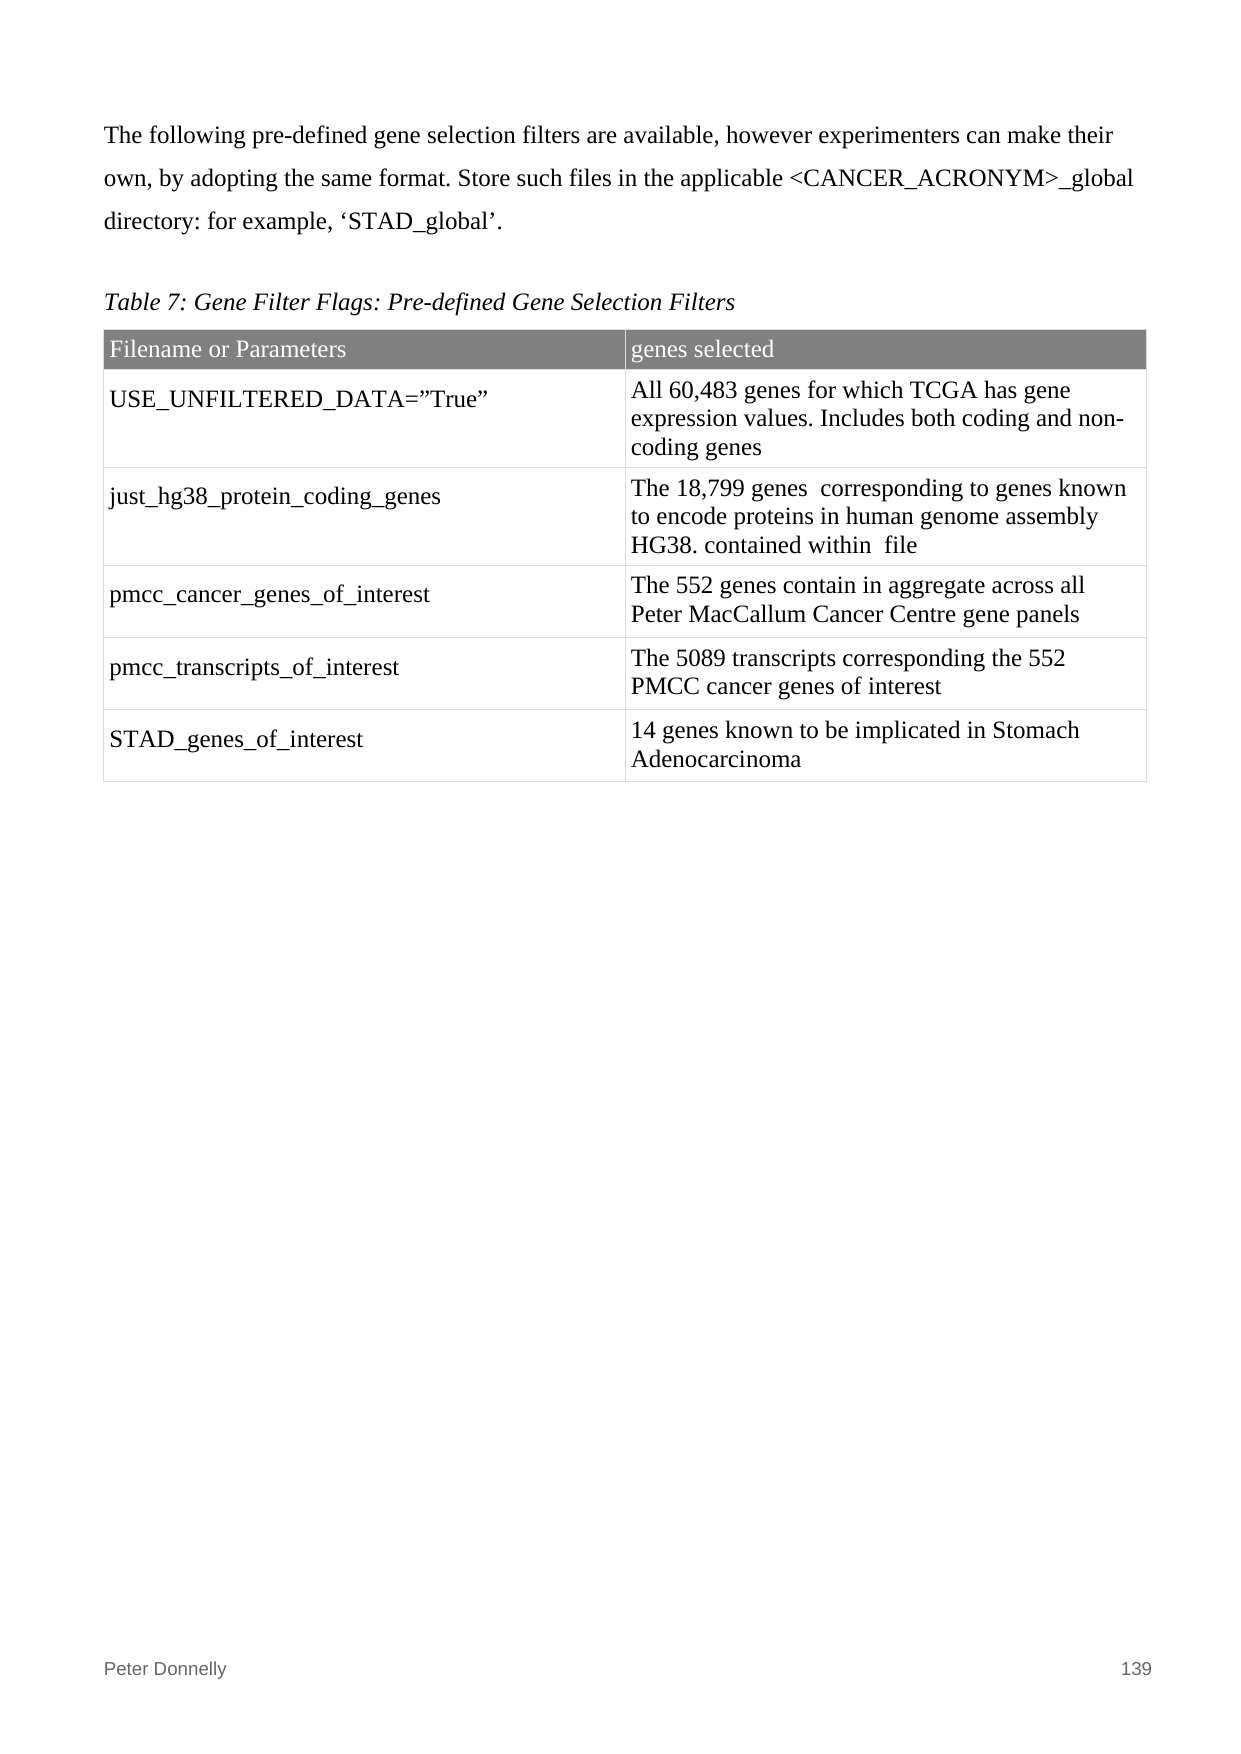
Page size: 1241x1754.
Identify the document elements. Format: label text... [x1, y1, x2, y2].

table_cell just_hg38_protein_coding_genes [104, 468, 625, 564]
table_header genes selected [626, 330, 1146, 369]
table_header Filename or Parameters [104, 330, 625, 369]
table_cell pmcc_cancer_genes_of_interest [104, 566, 625, 637]
table_cell 14 genes known to be implicated in Stomach Adenocarcinoma [626, 710, 1146, 781]
text Table 7: Gene Filter Flags: Pre-defined Gene Selection Filters [103, 287, 1146, 316]
table_cell The 552 genes contain in aggregate across all Peter MacCallum Cancer Centre gene panels [626, 566, 1146, 637]
text The following pre-defined gene selection filters are available, however experimenters can make their own, by adopting the same format. Store such files in the applicable <CANCER_ACRONYM>_global directory: for example, ‘STAD_global’. [103, 120, 1146, 235]
table_cell All 60,483 genes for which TCGA has gene expression values. Includes both coding and non-coding genes [626, 370, 1146, 467]
table_cell pmcc_transcripts_of_interest [104, 638, 625, 709]
table_cell The 18,799 genes corresponding to genes known to encode proteins in human genome assembly HG38. contained within file [626, 468, 1146, 564]
table_cell The 5089 transcripts corresponding the 552 PMCC cancer genes of interest [626, 638, 1146, 709]
table_cell USE_UNFILTERED_DATA=”True” [104, 370, 625, 467]
table_cell STAD_genes_of_interest [104, 710, 625, 781]
